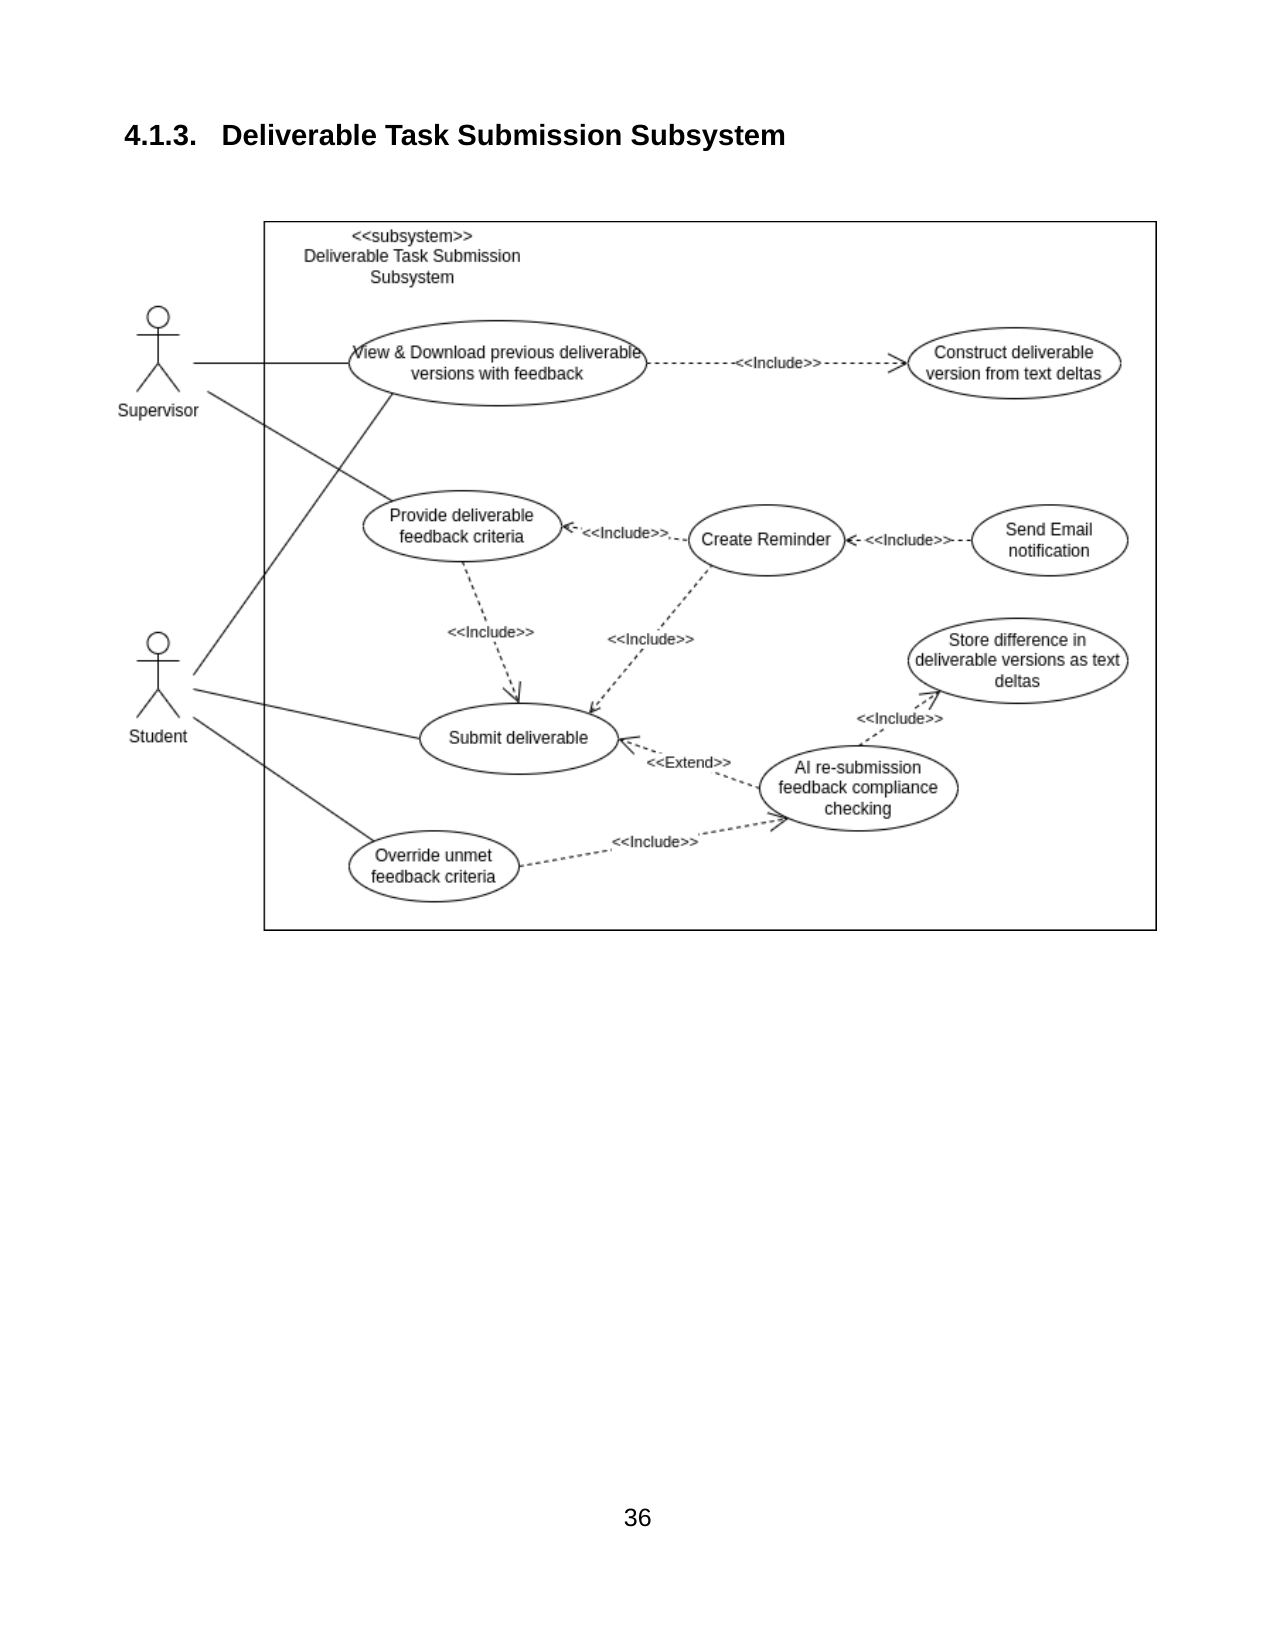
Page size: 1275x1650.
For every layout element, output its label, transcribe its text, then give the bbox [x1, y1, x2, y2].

subtitle Deliverable Task Submission Subsystem [124, 118, 1157, 152]
picture [118, 221, 1157, 931]
